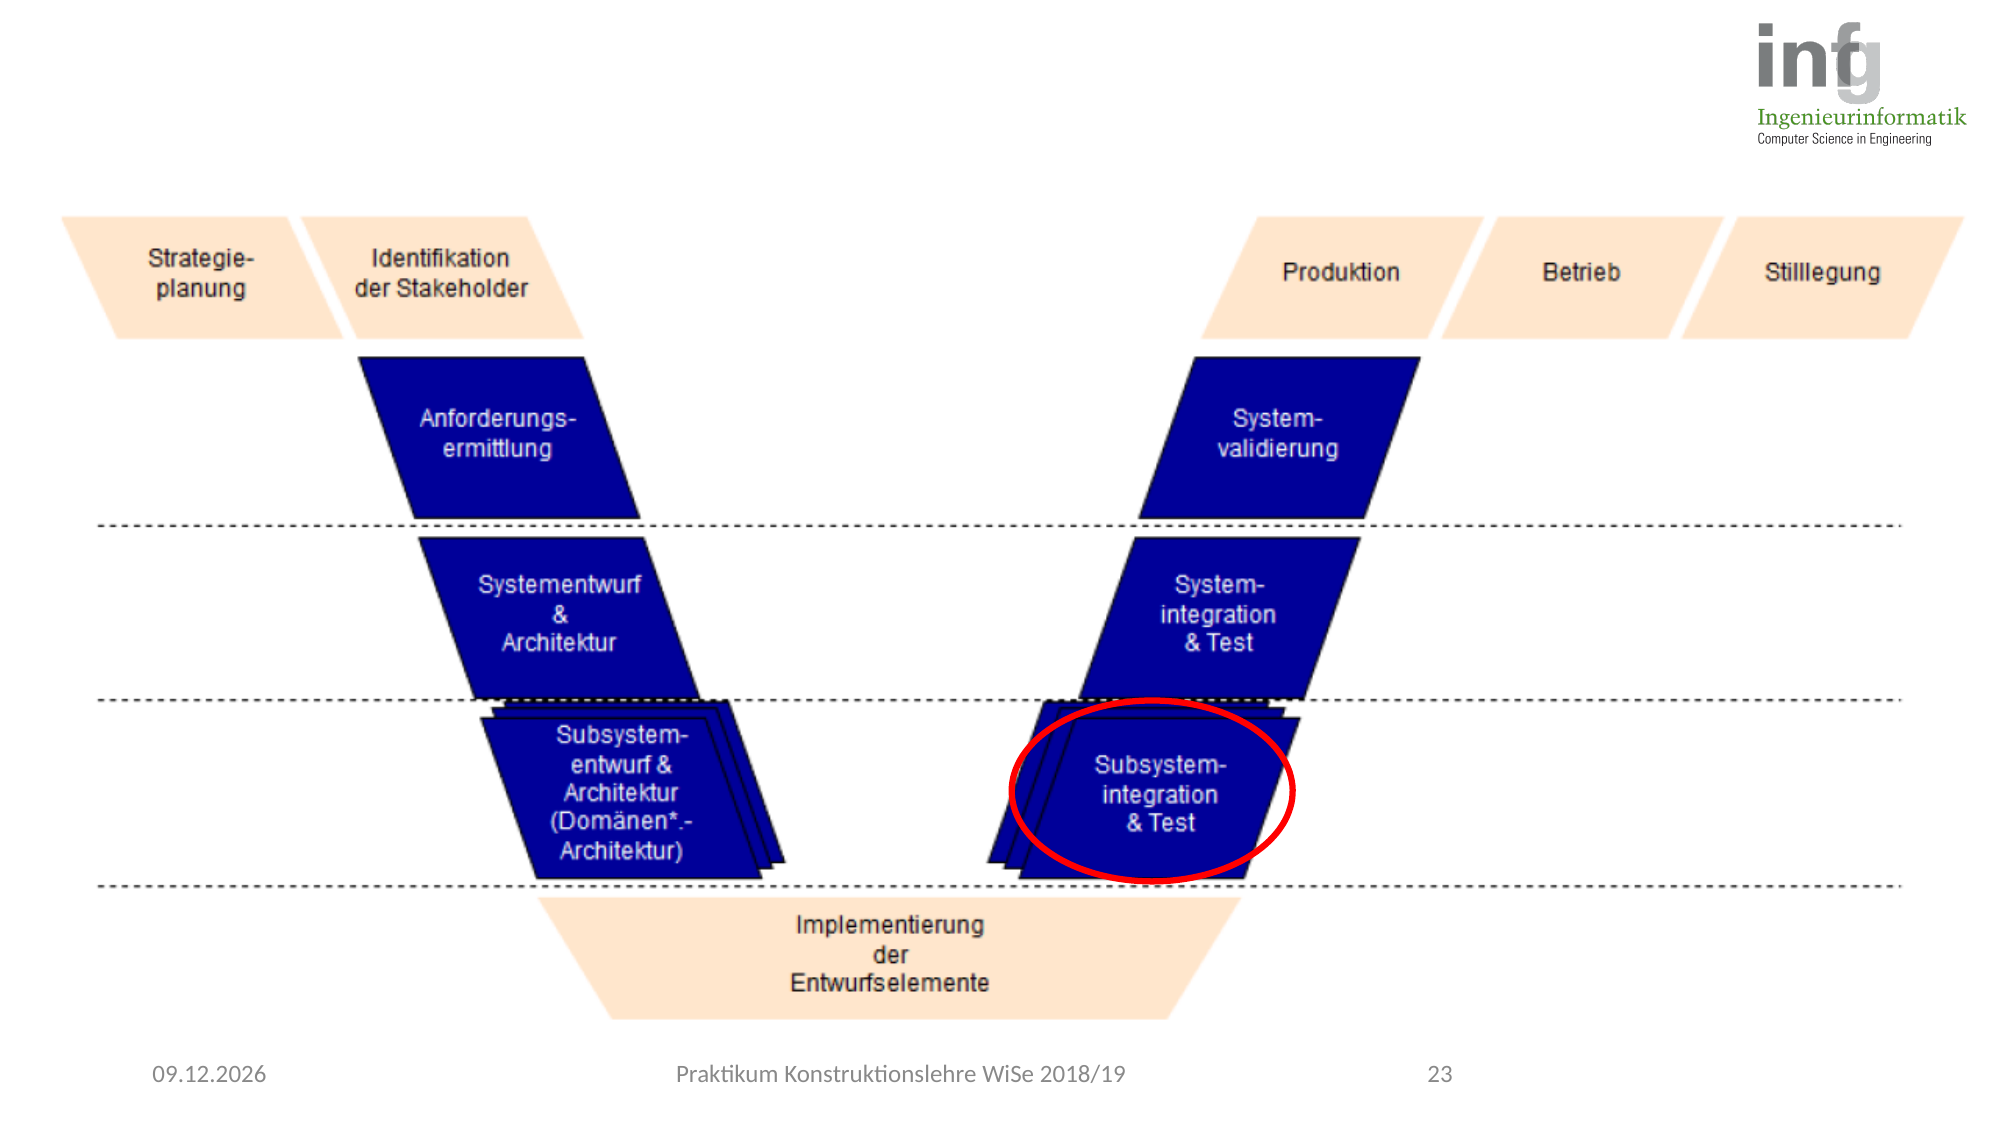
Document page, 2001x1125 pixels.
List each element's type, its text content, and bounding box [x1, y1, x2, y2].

text_box Praktikum Konstruktionslehre WiSe 2018/19 [403, 1042, 1400, 1103]
text_box 20.02.2019 [137, 1042, 403, 1103]
text_box 24 [1412, 1042, 1863, 1103]
picture [42, 155, 1982, 1059]
